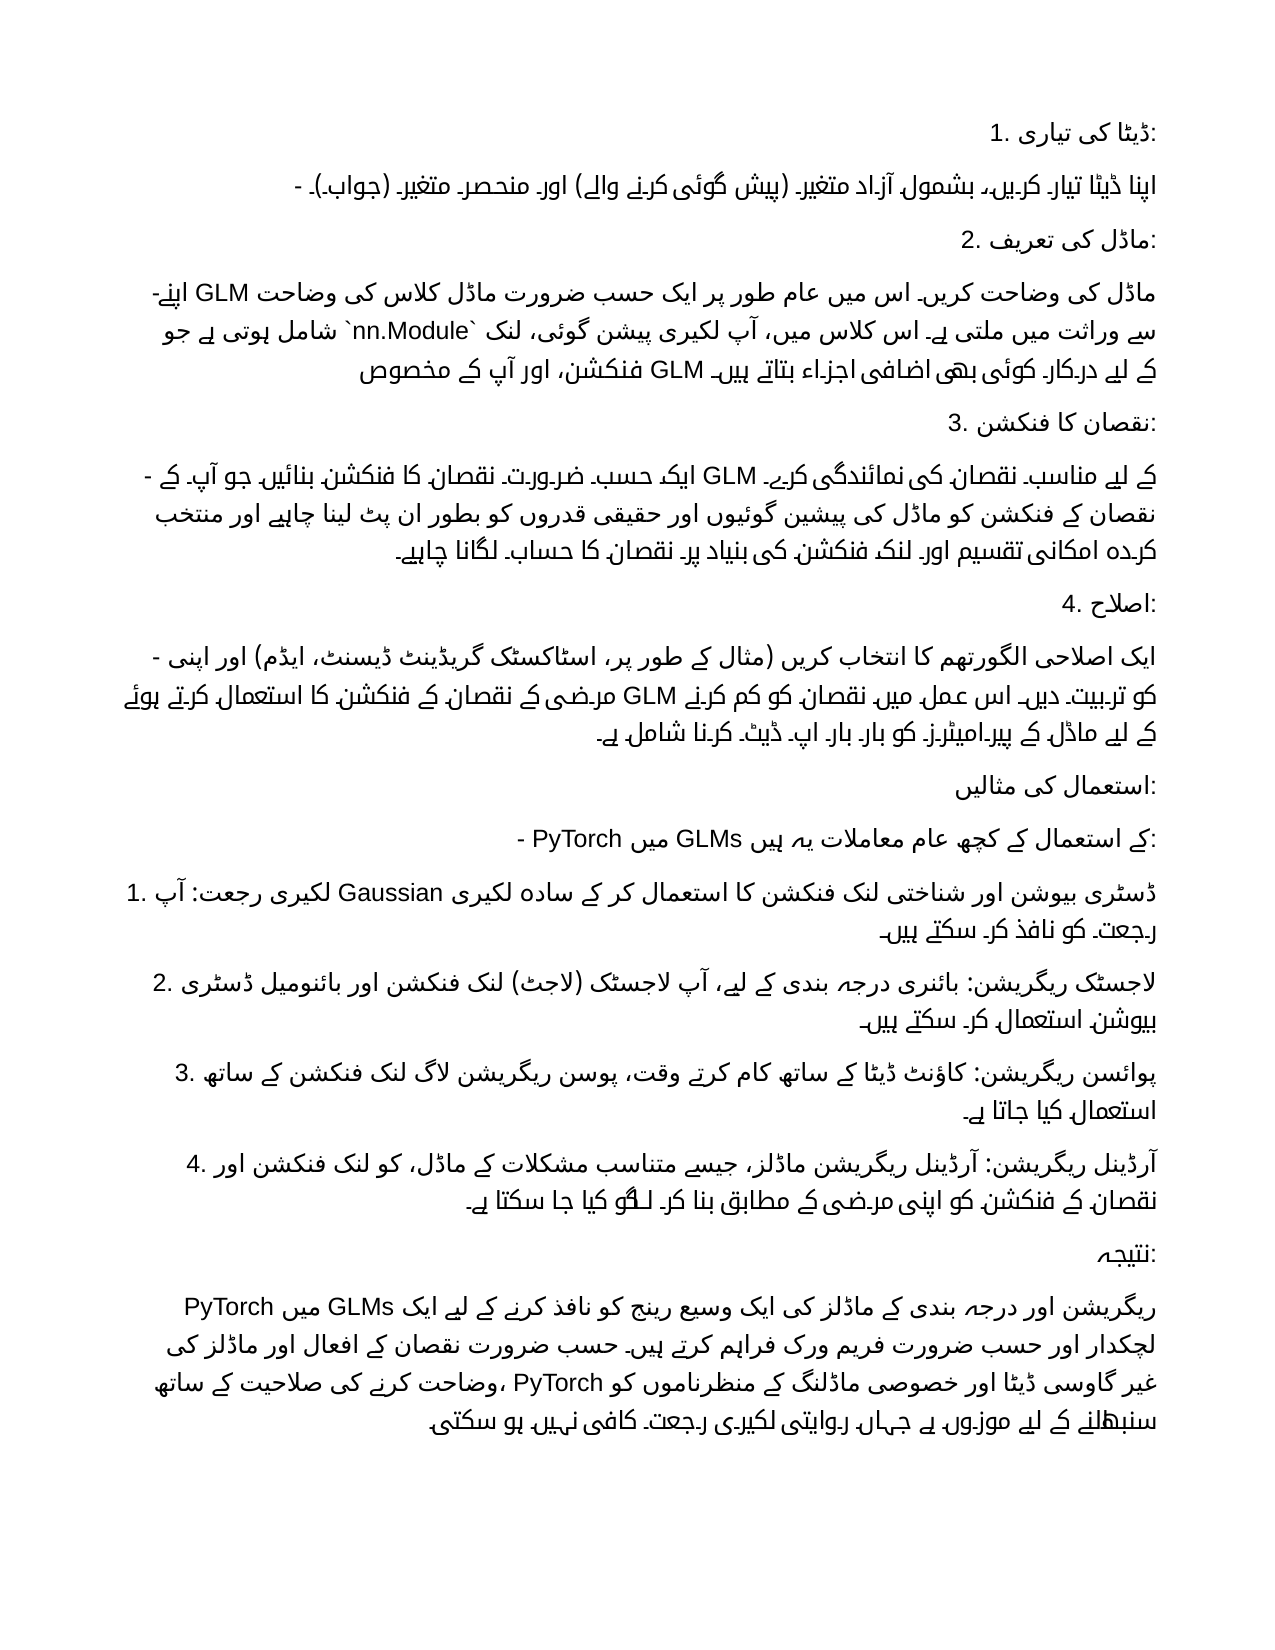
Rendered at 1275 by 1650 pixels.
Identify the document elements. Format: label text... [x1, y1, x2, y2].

text - ایک اصلاحی الگورتھم کا انتخاب کریں (مثال کے طور پر، اسٹاکسٹک گریڈینٹ ڈیسنٹ، ایڈم) اور اپنی مرضی کے نقصان کے فنکشن کا استعمال کرتے ہوئے GLM کو تربیت دیں۔ اس عمل میں نقصان کو کم کرنے کے لیے ماڈل کے پیرامیٹرز کو بار بار اپ ڈیٹ کرنا شامل ہے۔ [118, 642, 1157, 752]
text 2. ماڈل کی تعریف: [118, 224, 1157, 258]
text 4. آرڈینل ریگریشن: آرڈینل ریگریشن ماڈلز، جیسے متناسب مشکلات کے ماڈل، کو لنک فنکشن اور نقصان کے فنکشن کو اپنی مرضی کے مطابق بنا کر لاگو کیا جا سکتا ہے۔ [118, 1149, 1157, 1220]
text نتیجہ: [118, 1239, 1157, 1273]
text 1. ڈیٹا کی تیاری: [118, 118, 1157, 152]
text 1. لکیری رجعت: آپ Gaussian ڈسٹری بیوشن اور شناختی لنک فنکشن کا استعمال کر کے سادہ لکیری رجعت کو نافذ کر سکتے ہیں۔ [118, 877, 1157, 948]
text استعمال کی مثالیں: [118, 771, 1157, 805]
text - PyTorch میں GLMs کے استعمال کے کچھ عام معاملات یہ ہیں: [118, 824, 1157, 858]
text - اپنے GLM ماڈل کی وضاحت کریں۔ اس میں عام طور پر ایک حسب ضرورت ماڈل کلاس کی وضاحت شامل ہوتی ہے جو `nn.Module` سے وراثت میں ملتی ہے۔ اس کلاس میں، آپ لکیری پیشن گوئی، لنک فنکشن، اور آپ کے مخصوص GLM کے لیے درکار کوئی بھی اضافی اجزاء بتاتے ہیں۔ [118, 278, 1157, 388]
text 3. نقصان کا فنکشن: [118, 408, 1157, 442]
text 4. اصلاح: [118, 589, 1157, 623]
text PyTorch میں GLMs ریگریشن اور درجہ بندی کے ماڈلز کی ایک وسیع رینج کو نافذ کرنے کے لیے ایک لچکدار اور حسب ضرورت فریم ورک فراہم کرتے ہیں۔ حسب ضرورت نقصان کے افعال اور ماڈلز کی وضاحت کرنے کی صلاحیت کے ساتھ، PyTorch غیر گاوسی ڈیٹا اور خصوصی ماڈلنگ کے منظرناموں کو سنبھالنے کے لیے موزوں ہے جہاں روایتی لکیری رجعت کافی نہیں ہو سکتی۔ [118, 1292, 1157, 1439]
text - ایک حسب ضرورت نقصان کا فنکشن بنائیں جو آپ کے GLM کے لیے مناسب نقصان کی نمائندگی کرے۔ نقصان کے فنکشن کو ماڈل کی پیشین گوئیوں اور حقیقی قدروں کو بطور ان پٹ لینا چاہیے اور منتخب کردہ امکانی تقسیم اور لنک فنکشن کی بنیاد پر نقصان کا حساب لگانا چاہیے۔ [118, 461, 1157, 569]
text 2. لاجسٹک ریگریشن: بائنری درجہ بندی کے لیے، آپ لاجسٹک (لاجٹ) لنک فنکشن اور بائنومیل ڈسٹری بیوشن استعمال کر سکتے ہیں۔ [118, 968, 1157, 1039]
text - اپنا ڈیٹا تیار کریں، بشمول آزاد متغیر (پیش گوئی کرنے والے) اور منحصر متغیر (جواب)۔ [118, 171, 1157, 205]
text 3. پوائسن ریگریشن: کاؤنٹ ڈیٹا کے ساتھ کام کرتے وقت، پوسن ریگریشن لاگ لنک فنکشن کے ساتھ استعمال کیا جاتا ہے۔ [118, 1058, 1157, 1129]
